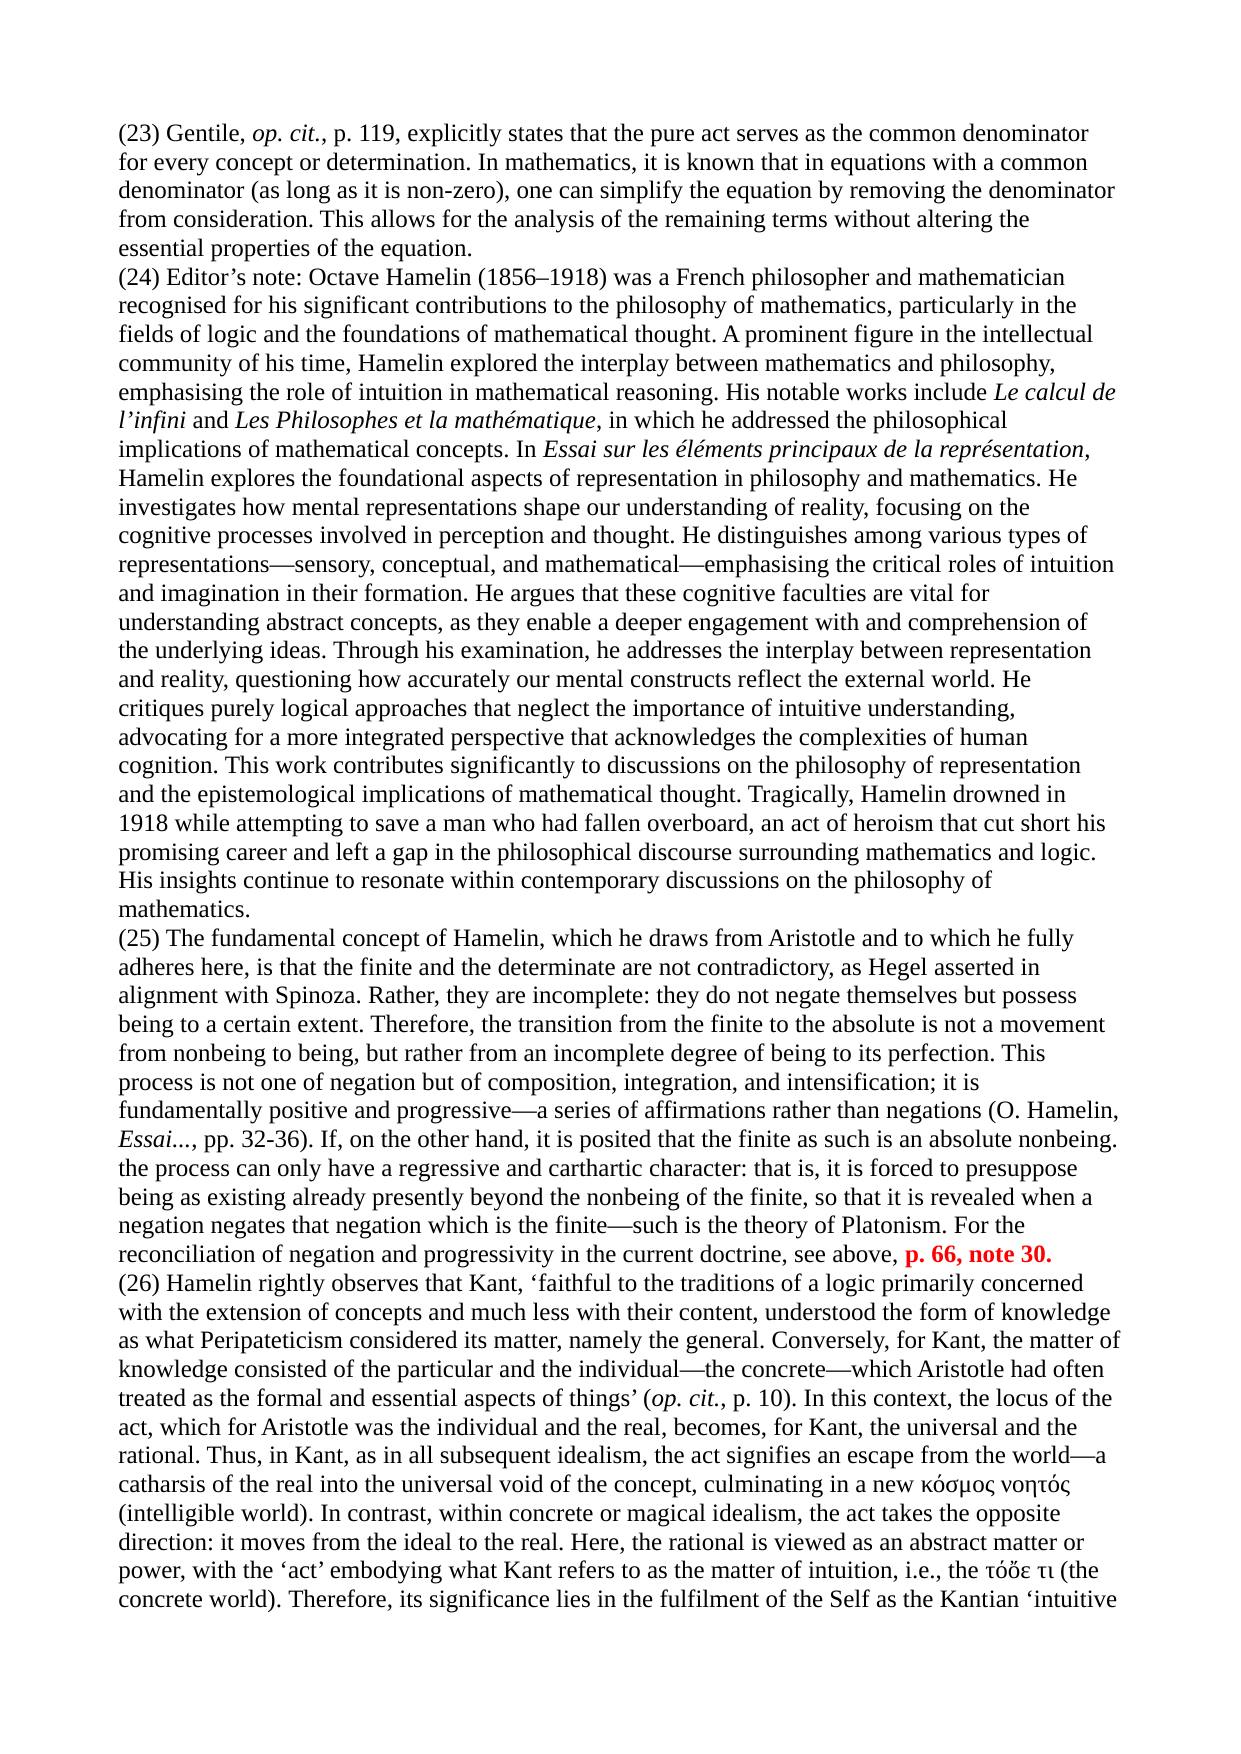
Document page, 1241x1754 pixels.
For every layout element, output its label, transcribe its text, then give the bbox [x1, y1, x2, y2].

text (23) Gentile, op. cit., p. 119, explicitly states that the pure act serves as the common denominator for every concept or determination. In mathematics, it is known that in equations with a common denominator (as long as it is non-zero), one can simplify the equation by removing the denominator from consideration. This allows for the analysis of the remaining terms without altering the essential properties of the equation. [118, 118, 1122, 262]
text (24) Editor’s note: Octave Hamelin (1856–1918) was a French philosopher and mathematician recognised for his significant contributions to the philosophy of mathematics, particularly in the fields of logic and the foundations of mathematical thought. A prominent figure in the intellectual community of his time, Hamelin explored the interplay between mathematics and philosophy, emphasising the role of intuition in mathematical reasoning. His notable works include Le calcul de l’infini and Les Philosophes et la mathématique, in which he addressed the philosophical implications of mathematical concepts. In Essai sur les éléments principaux de la représentation, Hamelin explores the foundational aspects of representation in philosophy and mathematics. He investigates how mental representations shape our understanding of reality, focusing on the cognitive processes involved in perception and thought. He distinguishes among various types of representations—sensory, conceptual, and mathematical—emphasising the critical roles of intuition and imagination in their formation. He argues that these cognitive faculties are vital for understanding abstract concepts, as they enable a deeper engagement with and comprehension of the underlying ideas. Through his examination, he addresses the interplay between representation and reality, questioning how accurately our mental constructs reflect the external world. He critiques purely logical approaches that neglect the importance of intuitive understanding, advocating for a more integrated perspective that acknowledges the complexities of human cognition. This work contributes significantly to discussions on the philosophy of representation and the epistemological implications of mathematical thought. Tragically, Hamelin drowned in 1918 while attempting to save a man who had fallen overboard, an act of heroism that cut short his promising career and left a gap in the philosophical discourse surrounding mathematics and logic. His insights continue to resonate within contemporary discussions on the philosophy of mathematics. [118, 262, 1122, 923]
text (25) The fundamental concept of Hamelin, which he draws from Aristotle and to which he fully adheres here, is that the finite and the determinate are not contradictory, as Hegel asserted in alignment with Spinoza. Rather, they are incomplete: they do not negate themselves but possess being to a certain extent. Therefore, the transition from the finite to the absolute is not a movement from nonbeing to being, but rather from an incomplete degree of being to its perfection. This process is not one of negation but of composition, integration, and intensification; it is fundamentally positive and progressive—a series of affirmations rather than negations (O. Hamelin, Essai..., pp. 32-36). If, on the other hand, it is posited that the finite as such is an absolute nonbeing. the process can only have a regressive and carthartic character: that is, it is forced to presuppose being as existing already presently beyond the nonbeing of the finite, so that it is revealed when a negation negates that negation which is the finite—such is the theory of Platonism. For the reconciliation of negation and progressivity in the current doctrine, see above, p. 66, note 30. [118, 923, 1122, 1268]
text (26) Hamelin rightly observes that Kant, ‘faithful to the traditions of a logic primarily concerned with the extension of concepts and much less with their content, understood the form of knowledge as what Peripateticism considered its matter, namely the general. Conversely, for Kant, the matter of knowledge consisted of the particular and the individual—the concrete—which Aristotle had often treated as the formal and essential aspects of things’ (op. cit., p. 10). In this context, the locus of the act, which for Aristotle was the individual and the real, becomes, for Kant, the universal and the rational. Thus, in Kant, as in all subsequent idealism, the act signifies an escape from the world—a catharsis of the real into the universal void of the concept, culminating in a new κόσμος νοητός (intelligible world). In contrast, within concrete or magical idealism, the act takes the opposite direction: it moves from the ideal to the real. Here, the rational is viewed as an abstract matter or power, with the ‘act’ embodying what Kant refers to as the matter of intuition, i.e., the τόὄε τι (the concrete world). Therefore, its significance lies in the fulfilment of the Self as the Kantian ‘intuitive [118, 1268, 1122, 1613]
